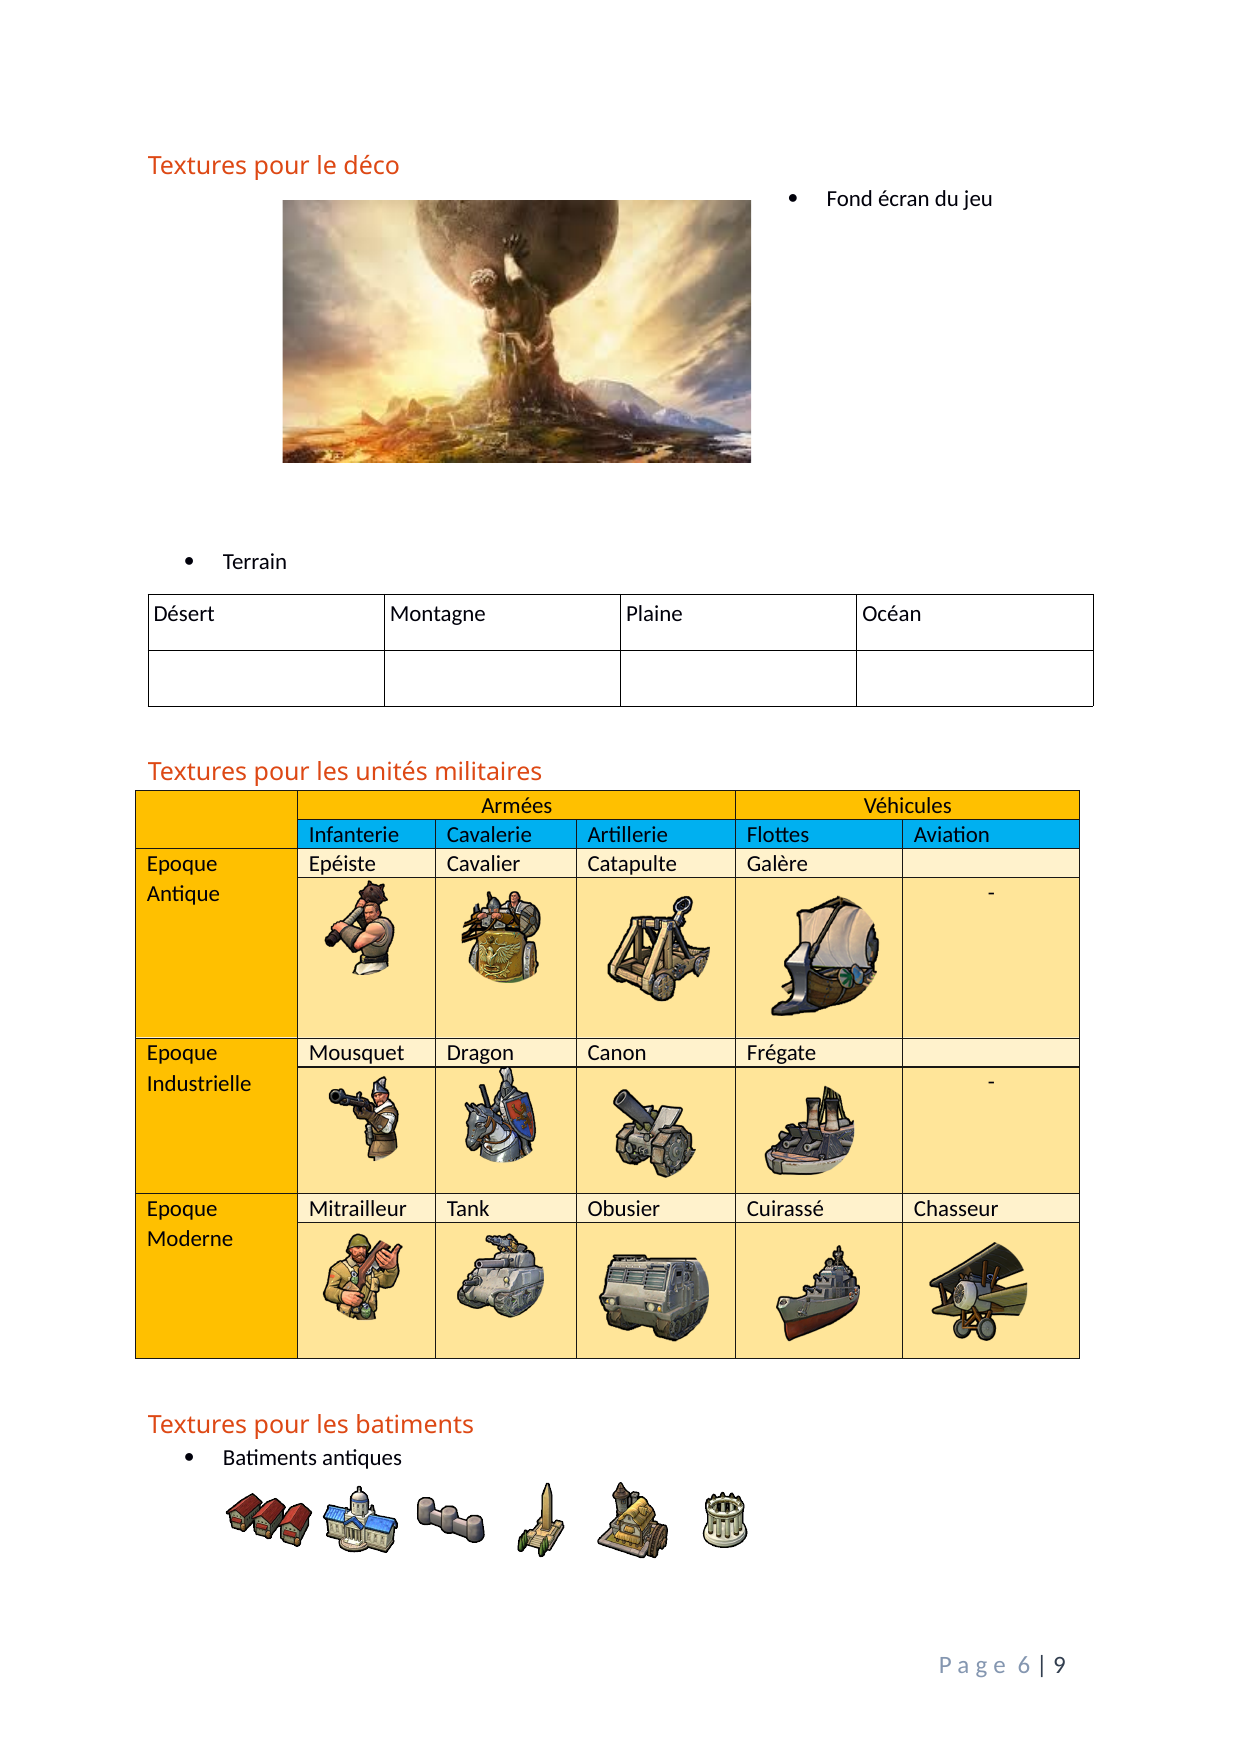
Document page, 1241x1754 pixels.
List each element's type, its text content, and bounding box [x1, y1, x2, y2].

table_cell Catapulte [577, 849, 735, 877]
table_header Océan [857, 595, 1093, 650]
table_cell [736, 1223, 902, 1358]
picture [746, 1067, 867, 1188]
table_cell [577, 1068, 587, 1193]
picture [587, 1223, 723, 1359]
subtitle Textures pour les batiments [148, 1406, 1093, 1440]
table_cell Flottes [736, 820, 902, 848]
subtitle Textures pour le déco [148, 148, 1093, 182]
table_cell [577, 1223, 587, 1358]
table_cell Canon [577, 1039, 735, 1066]
picture [446, 1067, 555, 1176]
table_cell [736, 878, 902, 1037]
table_cell Cavalerie [436, 820, 576, 848]
table_cell Cuirassé [736, 1194, 902, 1222]
table_cell [903, 1223, 1079, 1358]
picture [746, 1223, 874, 1351]
list Terrain [185, 547, 1093, 575]
picture [746, 878, 894, 1026]
table_cell [903, 849, 1079, 877]
subtitle Textures pour les unités militaires [148, 753, 1093, 787]
table_cell [298, 1068, 435, 1193]
picture [913, 1223, 1042, 1351]
table_header Plaine [621, 595, 856, 650]
table_cell [713, 1068, 735, 1193]
table_cell [903, 1039, 1079, 1066]
table_header Montagne [385, 595, 620, 650]
table_cell Epoque Industrielle [136, 1039, 297, 1193]
table_cell Mousquet [298, 1039, 435, 1066]
table_cell Tank [436, 1194, 576, 1222]
picture [587, 1067, 713, 1194]
table_cell Epéiste [298, 849, 435, 877]
table_header Armées [298, 791, 735, 819]
table_header Désert [149, 595, 384, 650]
table_cell Aviation [903, 820, 1079, 848]
table_cell [577, 878, 735, 1037]
table_cell [436, 1068, 576, 1193]
table_cell Obusier [577, 1194, 735, 1222]
table_cell Frégate [736, 1039, 902, 1066]
table_cell Infanterie [298, 820, 435, 848]
table_cell [857, 651, 1093, 706]
table_cell Epoque Moderne [136, 1194, 297, 1358]
table_header Véhicules [736, 791, 1079, 819]
table_cell [298, 1223, 435, 1358]
table_cell - [903, 878, 1079, 1037]
table_cell [385, 651, 620, 706]
table_cell [149, 651, 384, 706]
picture [222, 1473, 771, 1566]
table_cell [621, 651, 856, 706]
table_cell Dragon [436, 1039, 576, 1066]
table_cell Galère [736, 849, 902, 877]
picture [308, 1067, 417, 1176]
list Fond écran du jeu [185, 184, 1093, 212]
picture [446, 1223, 555, 1331]
list Batiments antiques [185, 1443, 1093, 1471]
table_cell [736, 1068, 902, 1193]
table_header [136, 791, 297, 848]
picture [446, 878, 566, 997]
table_cell - [903, 1068, 1079, 1193]
picture [308, 878, 417, 987]
table_cell Artillerie [577, 820, 735, 848]
table_cell [436, 1223, 576, 1358]
table_cell [436, 878, 576, 1037]
picture [282, 200, 752, 463]
table_cell Mitrailleur [298, 1194, 435, 1222]
table_cell Chasseur [903, 1194, 1079, 1222]
table_cell [723, 1223, 735, 1358]
picture [587, 878, 724, 1015]
table_cell Epoque Antique [136, 849, 297, 1037]
table_cell [298, 878, 435, 1037]
table_cell Cavalier [436, 849, 576, 877]
picture [308, 1223, 417, 1332]
